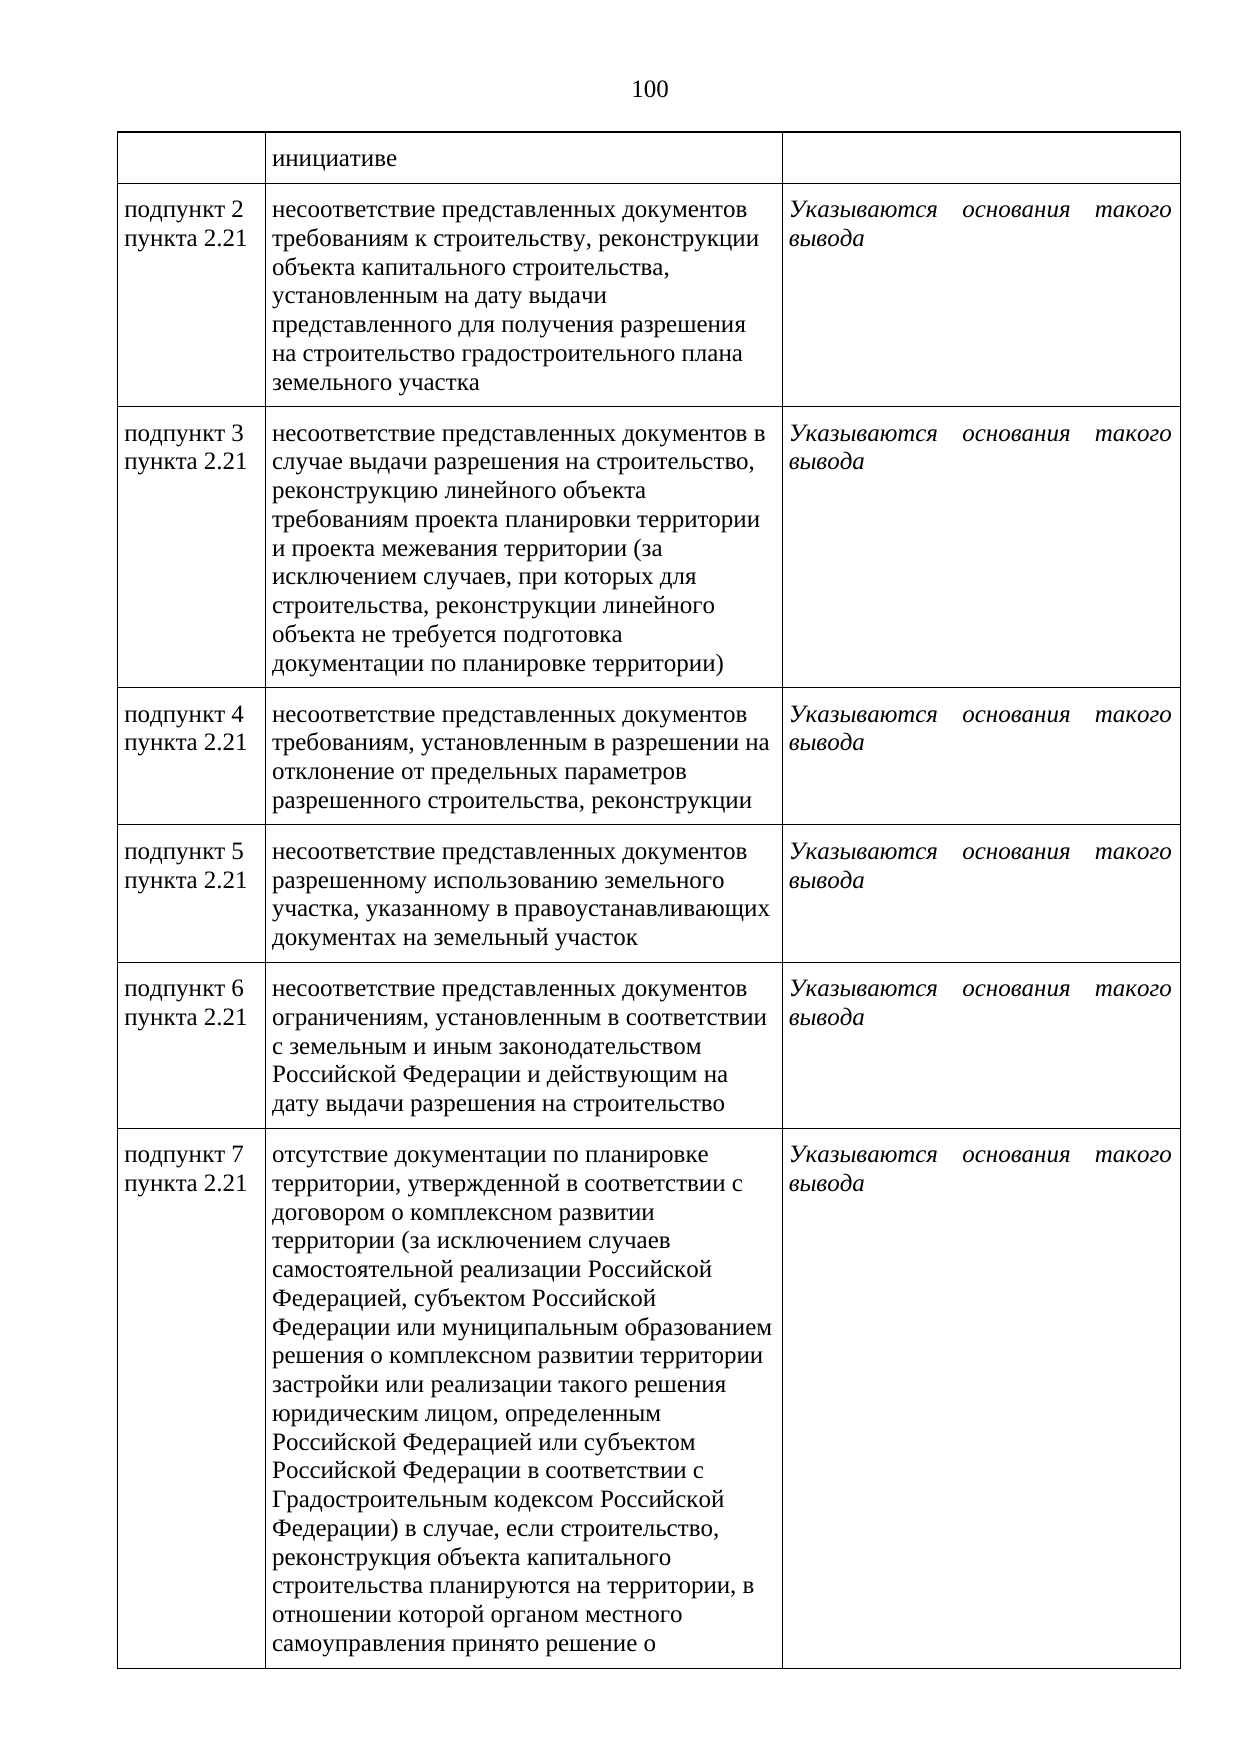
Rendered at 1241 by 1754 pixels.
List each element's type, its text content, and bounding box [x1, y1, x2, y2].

table_cell подпункт 5 пункта 2.21 [118, 825, 265, 962]
table_cell Указываются основания такого вывода [783, 184, 1180, 406]
table_cell подпункт 4 пункта 2.21 [118, 688, 265, 824]
table_cell несоответствие представленных документов требованиям к строительству, реконструкции объекта капитального строительства, установленным на дату выдачи представленного для получения разрешения на строительство градостроительного плана земельного участка [266, 184, 782, 406]
table_cell несоответствие представленных документов в случае выдачи разрешения на строительство, реконструкцию линейного объекта требованиям проекта планировки территории и проекта межевания территории (за исключением случаев, при которых для строительства, реконструкции линейного объекта не требуется подготовка документации по планировке территории) [266, 407, 782, 687]
table_cell Указываются основания такого вывода [783, 688, 1180, 824]
table_cell подпункт 2 пункта 2.21 [118, 184, 265, 406]
table_cell [783, 133, 1180, 182]
table_cell Указываются основания такого вывода [783, 963, 1180, 1128]
table_cell Указываются основания такого вывода [783, 825, 1180, 962]
table_cell подпункт 6 пункта 2.21 [118, 963, 265, 1128]
table_cell [118, 133, 265, 182]
table_cell Указываются основания такого вывода [783, 407, 1180, 687]
table_cell Указываются основания такого вывода [783, 1129, 1180, 1667]
table_cell несоответствие представленных документов требованиям, установленным в разрешении на отклонение от предельных параметров разрешенного строительства, реконструкции [266, 688, 782, 824]
table_cell подпункт 7 пункта 2.21 [118, 1129, 265, 1667]
table_cell подпункт 3 пункта 2.21 [118, 407, 265, 687]
table_cell инициативе [266, 133, 782, 182]
table_cell несоответствие представленных документов ограничениям, установленным в соответствии с земельным и иным законодательством Российской Федерации и действующим на дату выдачи разрешения на строительство [266, 963, 782, 1128]
table_cell отсутствие документации по планировке территории, утвержденной в соответствии с договором о комплексном развитии территории (за исключением случаев самостоятельной реализации Российской Федерацией, субъектом Российской Федерации или муниципальным образованием решения о комплексном развитии территории застройки или реализации такого решения юридическим лицом, определенным Российской Федерацией или субъектом Российской Федерации в соответствии с Градостроительным кодексом Российской Федерации) в случае, если строительство, реконструкция объекта капитального строительства планируются на территории, в отношении которой органом местного самоуправления принято решение о [266, 1129, 782, 1667]
table_cell несоответствие представленных документов разрешенному использованию земельного участка, указанному в правоустанавливающих документах на земельный участок [266, 825, 782, 962]
